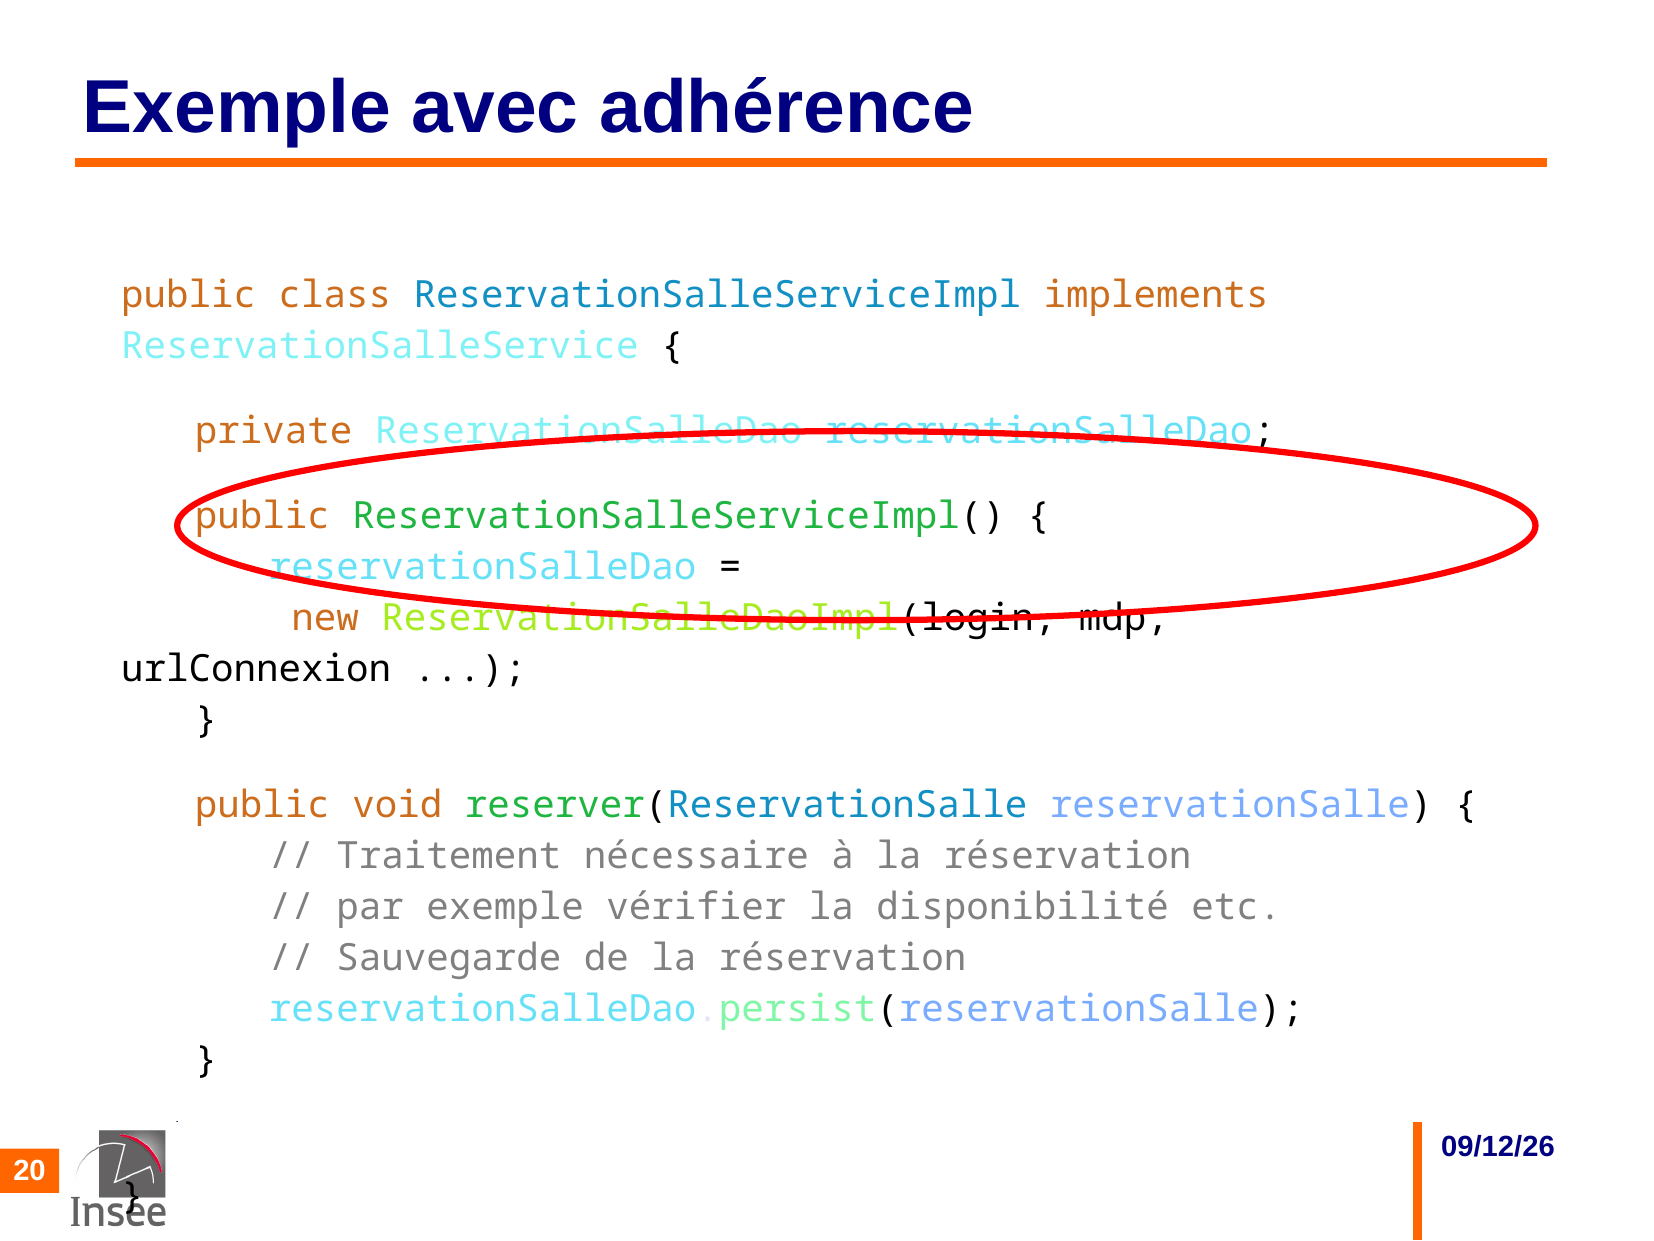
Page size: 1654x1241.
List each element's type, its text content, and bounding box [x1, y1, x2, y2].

title Exemple avec adhérence [82, 49, 1619, 163]
picture [62, 1121, 178, 1241]
text_box public class ReservationSalleServiceImpl implements ReservationSalleService { private ReservationSalleDao reservationSalleDao; public ReservationSalleServiceImpl() { reservationSalleDao = new ReservationSalleDaoImpl(login, mdp, urlConnexion ...); } public void reserver(ReservationSalle reservationSalle) { // Traitement nécessaire à la réservation // par exemple vérifier la disponibilité etc. // Sauvegarde de la réservation reservationSalleDao.persist(reservationSalle); } } [106, 259, 1595, 1063]
